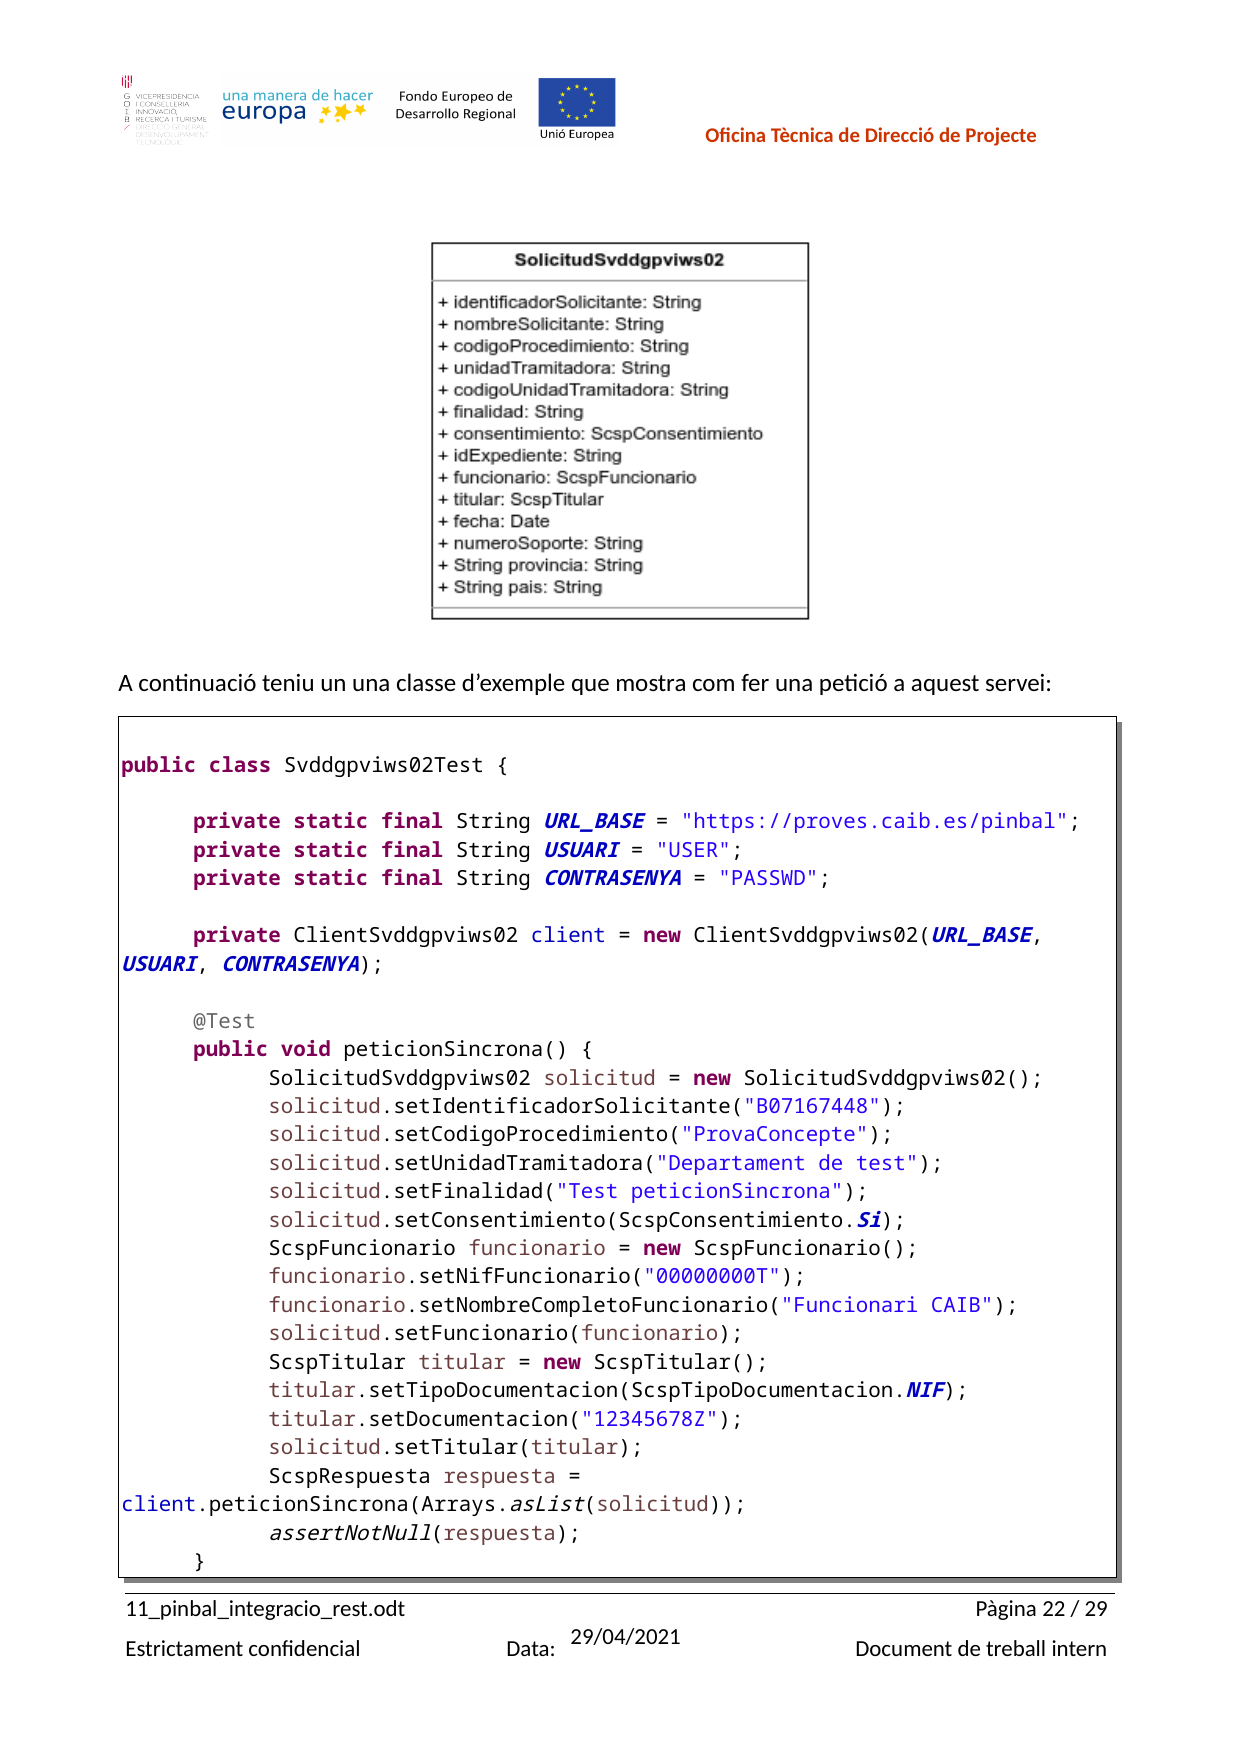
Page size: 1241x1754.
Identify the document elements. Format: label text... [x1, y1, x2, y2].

text ScspTitular titular = new ScspTitular(); [119, 1344, 1116, 1372]
text solicitud.setTitular(titular); [119, 1429, 1116, 1458]
text private static final String USUARI = "USER"; [119, 832, 1116, 861]
text } [119, 1543, 1116, 1577]
text assertNotNull(respuesta); [119, 1514, 1116, 1543]
picture [219, 73, 621, 147]
text funcionario.setNombreCompletoFuncionario("Funcionari CAIB"); [119, 1287, 1116, 1316]
text solicitud.setFuncionario(funcionario); [119, 1316, 1116, 1344]
text private static final String CONTRASENYA = "PASSWD"; [119, 861, 1116, 892]
text public void peticionSincrona() { [119, 1031, 1116, 1059]
text solicitud.setCodigoProcedimiento("ProvaConcepte"); [119, 1116, 1116, 1145]
text solicitud.setIdentificadorSolicitante("B07167448"); [119, 1088, 1116, 1116]
text funcionario.setNifFuncionario("00000000T"); [119, 1259, 1116, 1287]
picture [416, 227, 824, 648]
text ScspFuncionario funcionario = new ScspFuncionario(); [119, 1230, 1116, 1259]
text solicitud.setConsentimiento(ScspConsentimiento.Si); [119, 1202, 1116, 1230]
text titular.setTipoDocumentacion(ScspTipoDocumentacion.NIF); [119, 1372, 1116, 1401]
text SolicitudSvddgpviws02 solicitud = new SolicitudSvddgpviws02(); [119, 1059, 1116, 1088]
text titular.setDocumentacion("12345678Z"); [119, 1401, 1116, 1429]
text private static final String URL_BASE = "https://proves.caib.es/pinbal"; [119, 804, 1116, 832]
text public class Svddgpviws02Test { [119, 747, 1116, 778]
text A continuació teniu un una classe d’exemple que mostra com fer una petició a aquest servei: [118, 667, 1122, 697]
text ScspRespuesta respuesta = client.peticionSincrona(Arrays.asList(solicitud)); [119, 1458, 1116, 1514]
text solicitud.setUnidadTramitadora("Departament de test"); [119, 1145, 1116, 1173]
text solicitud.setFinalidad("Test peticionSincrona"); [119, 1173, 1116, 1202]
picture [118, 73, 213, 147]
text private ClientSvddgpviws02 client = new ClientSvddgpviws02(URL_BASE, USUARI, CONTRASENYA); [119, 917, 1116, 977]
text @Test [119, 1003, 1116, 1031]
